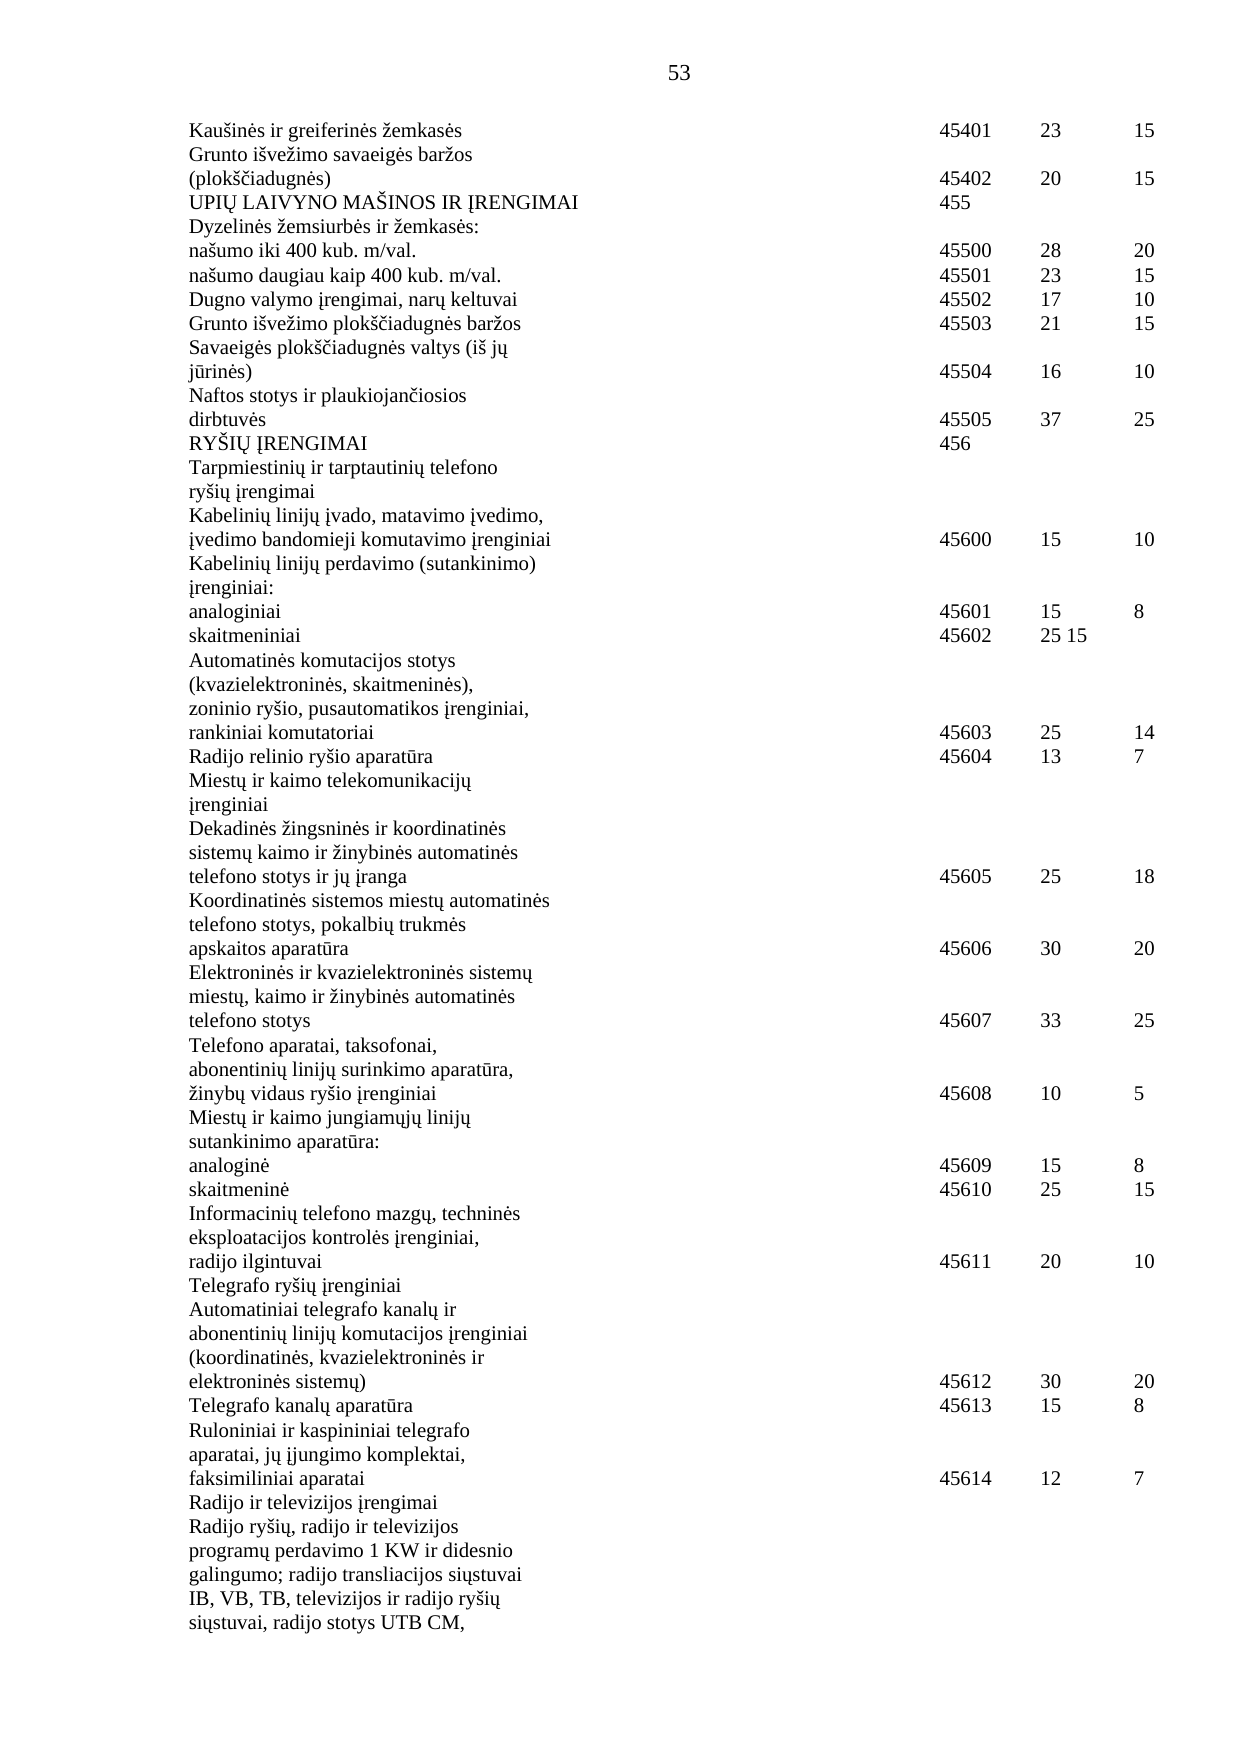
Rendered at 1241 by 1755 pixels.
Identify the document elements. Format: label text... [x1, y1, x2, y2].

table_cell [1029, 190, 1122, 214]
table_cell 28 [1029, 239, 1122, 262]
table_cell [1029, 1057, 1122, 1081]
table_cell Miestų ir kaimo telekomunikacijų [177, 768, 928, 792]
table_cell jūrinės) [177, 359, 928, 383]
table_cell [1123, 888, 1181, 912]
table_cell [928, 840, 1029, 864]
table_cell [928, 912, 1029, 936]
table_cell [1029, 479, 1122, 503]
table_cell [1029, 1586, 1122, 1610]
table_cell [928, 575, 1029, 599]
table_cell [1123, 1586, 1181, 1610]
table_cell 45501 [928, 263, 1029, 287]
table_cell [928, 648, 1029, 672]
table_cell 45607 [928, 1009, 1029, 1032]
table_cell eksploatacijos kontrolės įrenginiai, [177, 1225, 928, 1249]
table_cell [1123, 1129, 1181, 1153]
table_cell 33 [1029, 1009, 1122, 1032]
table_cell [1029, 960, 1122, 984]
table_cell [1029, 1297, 1122, 1321]
table_cell faksimiliniai aparatai [177, 1466, 928, 1490]
table_cell Automatiniai telegrafo kanalų ir [177, 1297, 928, 1321]
table_cell 45612 [928, 1369, 1029, 1393]
table_cell [1123, 1345, 1181, 1369]
table_cell [1123, 190, 1181, 214]
table_cell 25 [1029, 864, 1122, 888]
table_cell [1123, 503, 1181, 527]
table_cell Kabelinių linijų įvado, matavimo įvedimo, [177, 503, 928, 527]
table_cell 45601 [928, 599, 1029, 623]
table_cell [1123, 696, 1181, 720]
table_cell 45605 [928, 864, 1029, 888]
table_cell 23 [1029, 118, 1122, 142]
table_cell Elektroninės ir kvazielektroninės sistemų [177, 960, 928, 984]
table_cell našumo daugiau kaip 400 kub. m/val. [177, 263, 928, 287]
table_cell [1123, 1442, 1181, 1466]
table_cell [1029, 1514, 1122, 1538]
table_cell rankiniai komutatoriai [177, 720, 928, 744]
table_cell 16 [1029, 359, 1122, 383]
table_cell [1029, 1610, 1122, 1634]
table_cell [1123, 142, 1181, 166]
table_cell [1123, 768, 1181, 792]
table_cell [928, 1129, 1029, 1153]
table_cell 45603 [928, 720, 1029, 744]
table_cell elektroninės sistemų) [177, 1369, 928, 1393]
table_cell (koordinatinės, kvazielektroninės ir [177, 1345, 928, 1369]
table_cell [928, 1562, 1029, 1586]
table_cell [1123, 816, 1181, 840]
table_cell 20 [1029, 1249, 1122, 1273]
table_cell [928, 1033, 1029, 1057]
table_cell 45610 [928, 1177, 1029, 1201]
table_cell [1123, 455, 1181, 479]
table_cell 45401 [928, 118, 1029, 142]
table_cell [1123, 960, 1181, 984]
table_cell [1029, 696, 1122, 720]
table_cell [928, 1273, 1029, 1297]
table_cell [1123, 840, 1181, 864]
table_cell įrenginiai: [177, 575, 928, 599]
table_cell 10 [1123, 1249, 1181, 1273]
table_cell [928, 1514, 1029, 1538]
table_cell [1123, 1490, 1181, 1514]
table_cell [928, 1418, 1029, 1442]
table_cell įrenginiai [177, 792, 928, 816]
table_cell [1029, 1033, 1122, 1057]
table_cell 45609 [928, 1153, 1029, 1177]
table_cell 8 [1123, 1394, 1181, 1417]
table_cell [1123, 1057, 1181, 1081]
table_cell Savaeigės plokščiadugnės valtys (iš jų [177, 335, 928, 359]
table_cell 8 [1123, 1153, 1181, 1177]
table_cell [1029, 768, 1122, 792]
table_cell [928, 816, 1029, 840]
table_cell [1029, 1562, 1122, 1586]
table_cell Grunto išvežimo plokščiadugnės baržos [177, 311, 928, 335]
table_cell 20 [1123, 239, 1181, 262]
table_cell analoginiai [177, 599, 928, 623]
table_cell 10 [1123, 527, 1181, 551]
table_cell Kabelinių linijų perdavimo (sutankinimo) [177, 551, 928, 575]
table_cell Koordinatinės sistemos miestų automatinės [177, 888, 928, 912]
table_cell dirbtuvės [177, 407, 928, 431]
table_cell siųstuvai, radijo stotys UTB CM, [177, 1610, 928, 1634]
table_cell (plokščiadugnės) [177, 166, 928, 190]
table_cell [1029, 672, 1122, 696]
table_cell 10 [1123, 287, 1181, 311]
table_cell [928, 335, 1029, 359]
table_cell [1029, 1225, 1122, 1249]
table_cell [928, 672, 1029, 696]
table_cell 15 [1029, 1394, 1122, 1417]
table_cell 12 [1029, 1466, 1122, 1490]
table_cell [1123, 912, 1181, 936]
table_cell [1029, 1129, 1122, 1153]
table_cell 45500 [928, 239, 1029, 262]
table_cell [1123, 575, 1181, 599]
table_cell sistemų kaimo ir žinybinės automatinės [177, 840, 928, 864]
table_cell [1123, 1610, 1181, 1634]
table_cell [1029, 912, 1122, 936]
table_cell Radijo ir televizijos įrengimai [177, 1490, 928, 1514]
table_cell 10 [1123, 359, 1181, 383]
table_cell 45504 [928, 359, 1029, 383]
table_cell 15 [1029, 527, 1122, 551]
table_cell Telegrafo kanalų aparatūra [177, 1394, 928, 1417]
table_cell 20 [1029, 166, 1122, 190]
table_cell [1123, 1033, 1181, 1057]
table_cell [928, 142, 1029, 166]
table_cell [928, 1225, 1029, 1249]
table_cell [1029, 1201, 1122, 1225]
table_cell skaitmeniniai [177, 624, 928, 647]
table_cell 45604 [928, 744, 1029, 768]
table_cell 10 [1029, 1081, 1122, 1105]
table_cell [928, 479, 1029, 503]
table_cell telefono stotys [177, 1009, 928, 1032]
table_cell 45614 [928, 1466, 1029, 1490]
table_cell aparatai, jų įjungimo komplektai, [177, 1442, 928, 1466]
table_cell Telegrafo ryšių įrenginiai [177, 1273, 928, 1297]
table_cell [1123, 1562, 1181, 1586]
table_cell [1123, 335, 1181, 359]
table_cell 15 [1123, 263, 1181, 287]
table_cell IB, VB, TB, televizijos ir radijo ryšių [177, 1586, 928, 1610]
table_cell telefono stotys, pokalbių trukmės [177, 912, 928, 936]
table_cell 5 [1123, 1081, 1181, 1105]
table_cell [928, 1490, 1029, 1514]
table_cell 15 [1123, 311, 1181, 335]
table_cell 45608 [928, 1081, 1029, 1105]
table_cell [928, 1201, 1029, 1225]
table_cell 21 [1029, 311, 1122, 335]
table_cell 45503 [928, 311, 1029, 335]
table_cell programų perdavimo 1 KW ir didesnio [177, 1538, 928, 1562]
table_cell miestų, kaimo ir žinybinės automatinės [177, 984, 928, 1008]
table_cell [1029, 816, 1122, 840]
table_cell 456 [928, 431, 1029, 455]
table_cell 20 [1123, 1369, 1181, 1393]
table_cell [1123, 479, 1181, 503]
table_cell 25 15 [1029, 624, 1122, 647]
table_cell [928, 1105, 1029, 1129]
table_cell telefono stotys ir jų įranga [177, 864, 928, 888]
table_cell [1029, 1538, 1122, 1562]
table_cell 15 [1029, 1153, 1122, 1177]
table_cell [928, 1586, 1029, 1610]
table_cell 17 [1029, 287, 1122, 311]
table_cell 15 [1123, 118, 1181, 142]
table_cell [1029, 455, 1122, 479]
table_cell Informacinių telefono mazgų, techninės [177, 1201, 928, 1225]
table_cell 45505 [928, 407, 1029, 431]
table_cell 30 [1029, 1369, 1122, 1393]
table_cell skaitmeninė [177, 1177, 928, 1201]
table_cell 14 [1123, 720, 1181, 744]
table_cell [928, 455, 1029, 479]
table_cell [928, 503, 1029, 527]
table_cell galingumo; radijo transliacijos siųstuvai [177, 1562, 928, 1586]
table_cell [1029, 1490, 1122, 1514]
table_cell abonentinių linijų komutacijos įrenginiai [177, 1321, 928, 1345]
table_cell [1123, 1105, 1181, 1129]
table_cell 455 [928, 190, 1029, 214]
table_cell Tarpmiestinių ir tarptautinių telefono [177, 455, 928, 479]
table_cell 45600 [928, 527, 1029, 551]
table_cell [1029, 840, 1122, 864]
table_cell sutankinimo aparatūra: [177, 1129, 928, 1153]
table_cell 7 [1123, 1466, 1181, 1490]
table_cell abonentinių linijų surinkimo aparatūra, [177, 1057, 928, 1081]
table_cell Radijo ryšių, radijo ir televizijos [177, 1514, 928, 1538]
table_cell [928, 1057, 1029, 1081]
table_cell [1029, 503, 1122, 527]
table_cell [928, 1297, 1029, 1321]
table_cell [1123, 383, 1181, 407]
table_cell Dugno valymo įrengimai, narų keltuvai [177, 287, 928, 311]
table_cell žinybų vidaus ryšio įrenginiai [177, 1081, 928, 1105]
table_cell 13 [1029, 744, 1122, 768]
table_cell ryšių įrengimai [177, 479, 928, 503]
table_cell 15 [1029, 599, 1122, 623]
table_cell [928, 1321, 1029, 1345]
table_cell [1123, 624, 1181, 647]
table_cell Dekadinės žingsninės ir koordinatinės [177, 816, 928, 840]
table_cell [1029, 984, 1122, 1008]
table_cell [1029, 575, 1122, 599]
table_cell [1029, 888, 1122, 912]
table_cell Naftos stotys ir plaukiojančiosios [177, 383, 928, 407]
table_cell [1123, 1418, 1181, 1442]
table_cell zoninio ryšio, pusautomatikos įrenginiai, [177, 696, 928, 720]
table_cell Grunto išvežimo savaeigės baržos [177, 142, 928, 166]
table_cell 15 [1123, 166, 1181, 190]
table_cell [928, 888, 1029, 912]
table_cell [1029, 1345, 1122, 1369]
table_cell [1123, 984, 1181, 1008]
table_cell [928, 383, 1029, 407]
table_cell [928, 1610, 1029, 1634]
table_cell [928, 768, 1029, 792]
table_cell [1029, 648, 1122, 672]
table_cell 8 [1123, 599, 1181, 623]
table_cell [1123, 1273, 1181, 1297]
table_cell įvedimo bandomieji komutavimo įrenginiai [177, 527, 928, 551]
table_cell 25 [1123, 1009, 1181, 1032]
table_cell UPIŲ LAIVYNO MAŠINOS IR ĮRENGIMAI [177, 190, 928, 214]
table_cell [928, 551, 1029, 575]
table_cell [1123, 551, 1181, 575]
table_cell [1029, 1105, 1122, 1129]
table_cell 45611 [928, 1249, 1029, 1273]
table_cell našumo iki 400 kub. m/val. [177, 239, 928, 262]
table_cell Dyzelinės žemsiurbės ir žemkasės: [177, 214, 928, 238]
table_cell 30 [1029, 936, 1122, 960]
table_cell 25 [1029, 1177, 1122, 1201]
table_cell Telefono aparatai, taksofonai, [177, 1033, 928, 1057]
table_cell apskaitos aparatūra [177, 936, 928, 960]
table_cell 18 [1123, 864, 1181, 888]
table_cell [928, 1538, 1029, 1562]
table_cell [1029, 431, 1122, 455]
table_cell analoginė [177, 1153, 928, 1177]
table_cell [1123, 648, 1181, 672]
table_cell 23 [1029, 263, 1122, 287]
table_cell 45602 [928, 624, 1029, 647]
table_cell radijo ilgintuvai [177, 1249, 928, 1273]
table_cell [928, 1442, 1029, 1466]
table_cell [1123, 1514, 1181, 1538]
table_cell [1123, 214, 1181, 238]
table_cell [1029, 142, 1122, 166]
table_cell [1123, 1321, 1181, 1345]
table_cell (kvazielektroninės, skaitmeninės), [177, 672, 928, 696]
table_cell [928, 792, 1029, 816]
table_cell [1029, 1321, 1122, 1345]
table_cell RYŠIŲ ĮRENGIMAI [177, 431, 928, 455]
table_cell [1029, 335, 1122, 359]
table_cell [1123, 1225, 1181, 1249]
table_cell 45402 [928, 166, 1029, 190]
table_cell Automatinės komutacijos stotys [177, 648, 928, 672]
table_cell 25 [1123, 407, 1181, 431]
table_cell Ruloniniai ir kaspininiai telegrafo [177, 1418, 928, 1442]
table_cell 45502 [928, 287, 1029, 311]
table_cell [1123, 1201, 1181, 1225]
table_cell 7 [1123, 744, 1181, 768]
table_cell [928, 984, 1029, 1008]
table_cell [1123, 431, 1181, 455]
table_cell [1029, 383, 1122, 407]
table_cell [928, 214, 1029, 238]
table_cell [1123, 672, 1181, 696]
table_cell 45613 [928, 1394, 1029, 1417]
table_cell [1123, 1538, 1181, 1562]
table_cell [1123, 1297, 1181, 1321]
table_cell 45606 [928, 936, 1029, 960]
table_cell 37 [1029, 407, 1122, 431]
table_cell 25 [1029, 720, 1122, 744]
table_cell Radijo relinio ryšio aparatūra [177, 744, 928, 768]
table_cell Kaušinės ir greiferinės žemkasės [177, 118, 928, 142]
table_cell 15 [1123, 1177, 1181, 1201]
table_cell [1029, 792, 1122, 816]
table_cell [928, 696, 1029, 720]
table_cell Miestų ir kaimo jungiamųjų linijų [177, 1105, 928, 1129]
table_cell [928, 960, 1029, 984]
table_cell [1029, 1273, 1122, 1297]
table_cell 20 [1123, 936, 1181, 960]
table_cell [1029, 1442, 1122, 1466]
table_cell [928, 1345, 1029, 1369]
table_cell [1029, 214, 1122, 238]
table_cell [1123, 792, 1181, 816]
table_cell [1029, 551, 1122, 575]
table_cell [1029, 1418, 1122, 1442]
